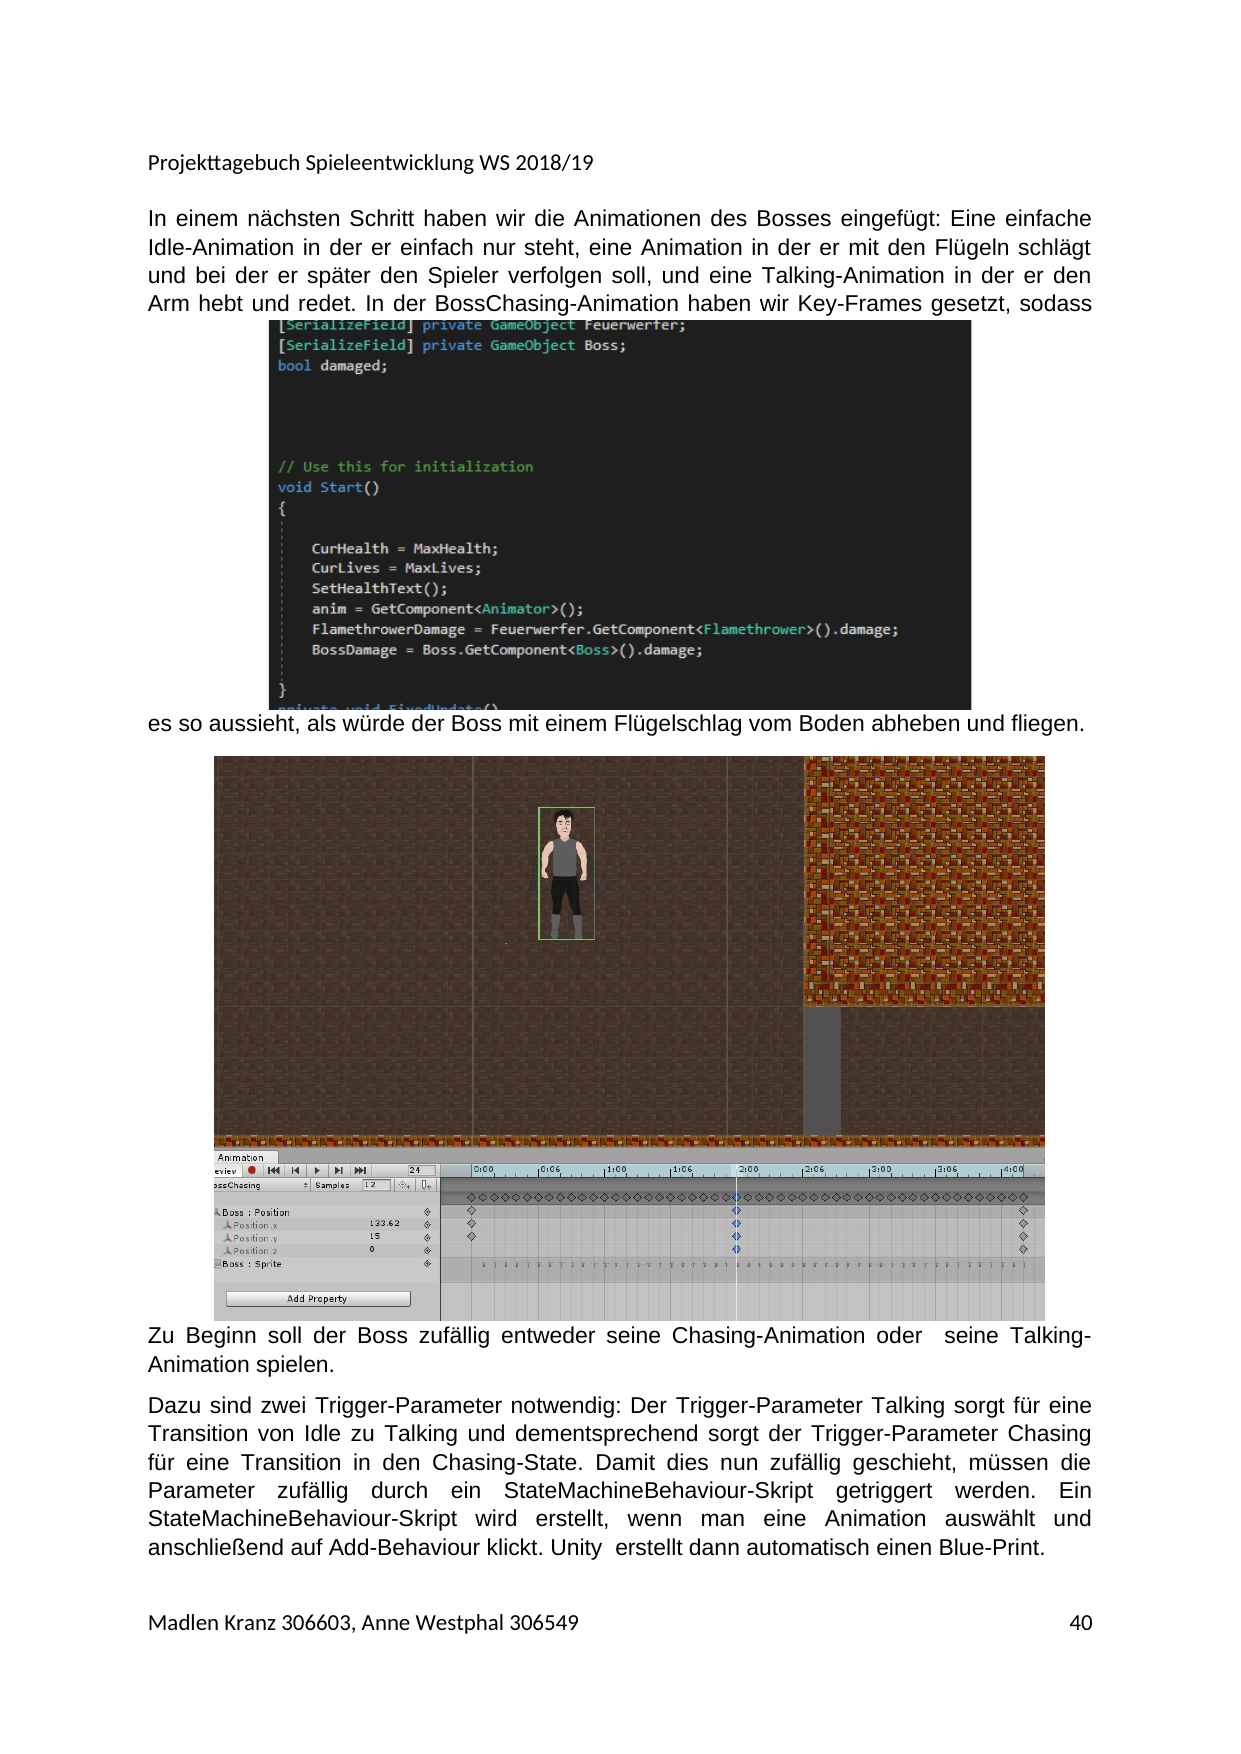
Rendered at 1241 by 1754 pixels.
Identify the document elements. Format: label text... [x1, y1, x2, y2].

text Dazu sind zwei Trigger-Parameter notwendig: Der Trigger-Parameter Talking sorgt für eine Transition von Idle zu Talking und dementsprechend sorgt der Trigger-Parameter Chasing für eine Transition in den Chasing-State. Damit dies nun zufällig geschieht, müssen die Parameter zufällig durch ein StateMachineBehaviour-Skript getriggert werden. Ein StateMachineBehaviour-Skript wird erstellt, wenn man eine Animation auswählt und anschließend auf Add-Behaviour klickt. Unity erstellt dann automatisch einen Blue-Print. [148, 1392, 1093, 1560]
text In einem nächsten Schritt haben wir die Animationen des Bosses eingefügt: Eine einfache Idle-Animation in der er einfach nur steht, eine Animation in der er mit den Flügeln schlägt und bei der er später den Spieler verfolgen soll, und eine Talking-Animation in der er den Arm hebt und redet. In der BossChasing-Animation haben wir Key-Frames gesetzt, sodass es so aussieht, als würde der Boss mit einem Flügelschlag vom Boden abheben und fliegen. [148, 205, 1093, 736]
picture [214, 756, 1045, 1321]
text Zu Beginn soll der Boss zufällig entweder seine Chasing-Animation oder seine Talking-Animation spielen. [148, 1321, 1093, 1377]
picture [268, 320, 972, 710]
